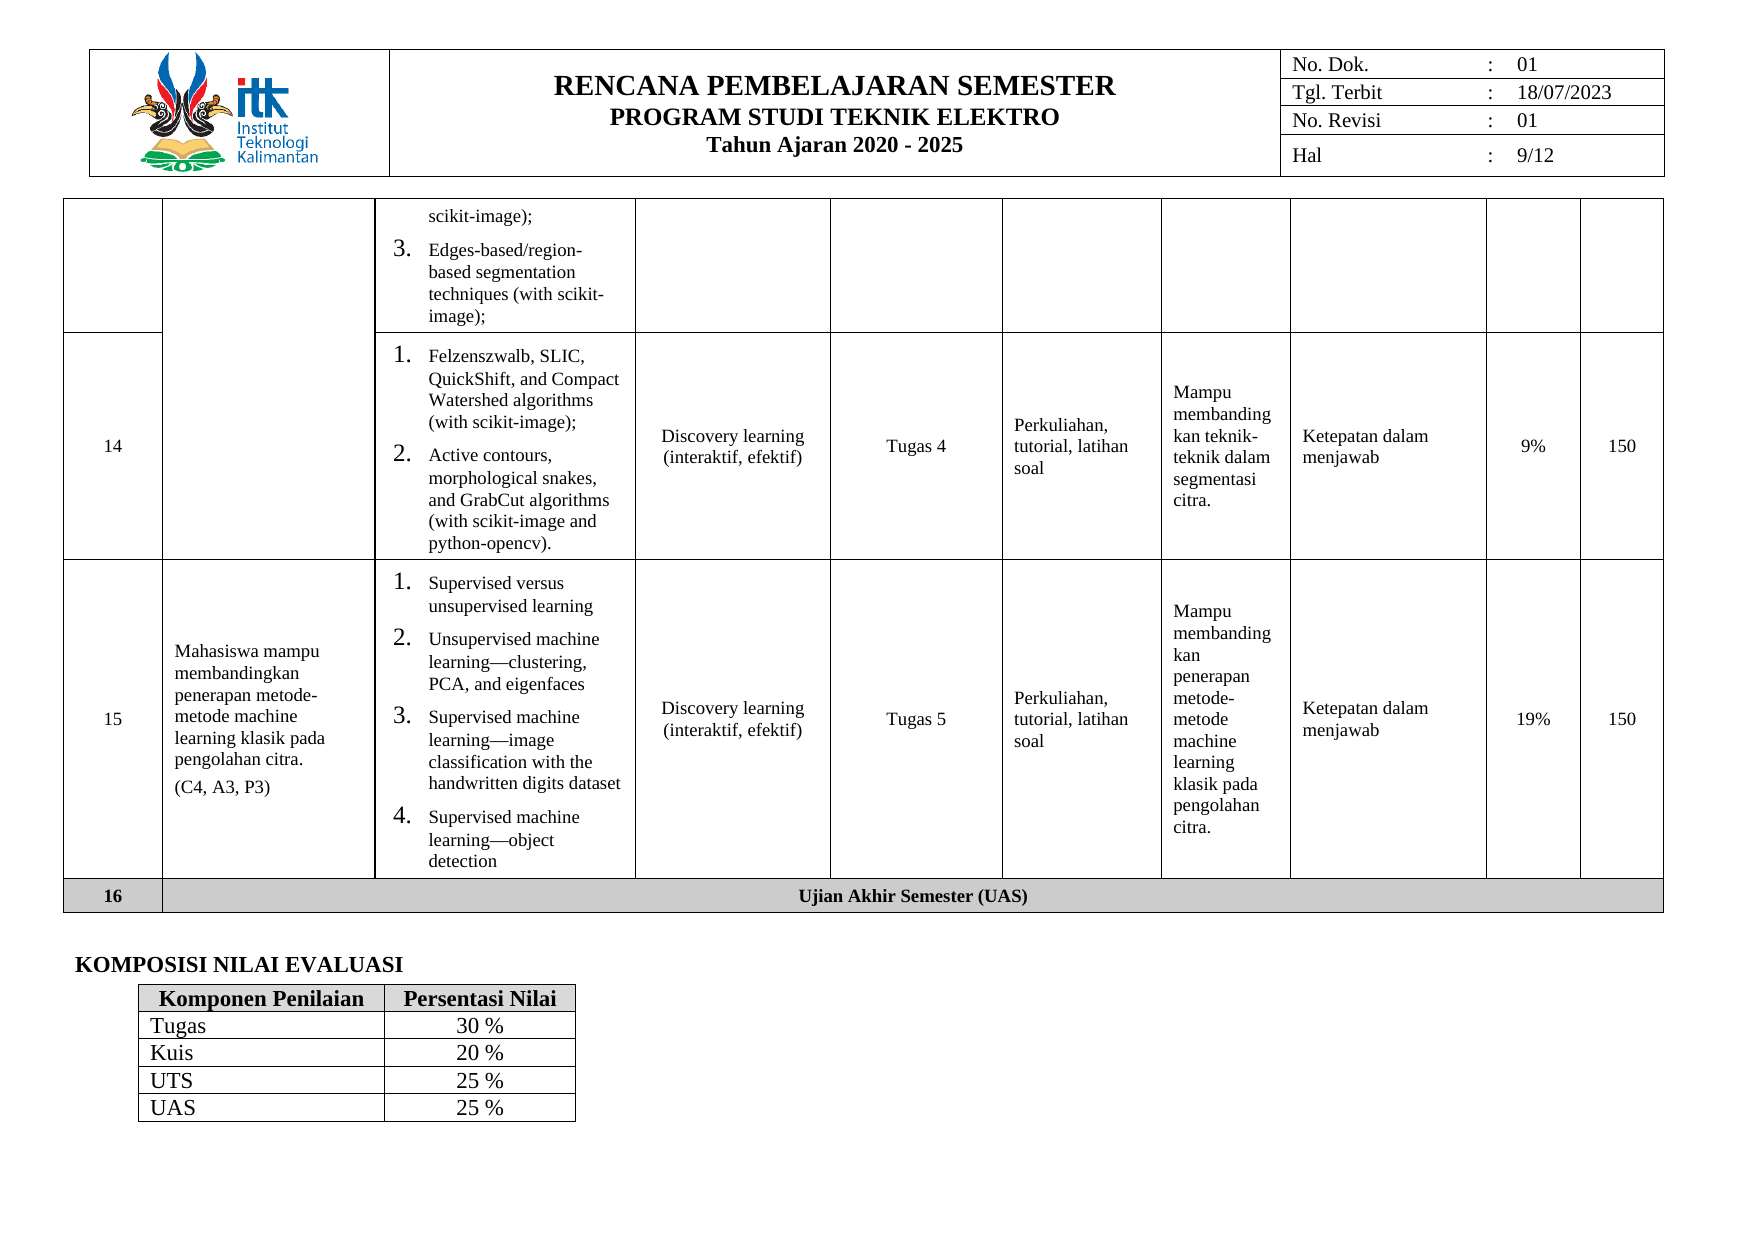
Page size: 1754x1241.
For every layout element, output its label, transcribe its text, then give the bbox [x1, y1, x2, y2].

table_cell Felzenszwalb, SLIC, QuickShift, and Compact Watershed algorithms (with scikit-image); Active contours, morphological snakes, and GrabCut algorithms (with scikit-image and python-opencv). [376, 333, 635, 559]
subtitle KOMPOSISI NILAI EVALUASI [75, 951, 1679, 978]
table_cell [163, 199, 374, 559]
table_cell [1291, 199, 1486, 332]
table_cell scikit-image); Edges-based/region-based segmentation techniques (with scikit-image); [376, 199, 635, 332]
table_cell Kuis [139, 1039, 384, 1066]
table_header Persentasi Nilai [385, 985, 575, 1011]
table_cell 25 % [385, 1094, 575, 1121]
table_cell UTS [139, 1067, 384, 1093]
table_cell 19% [1487, 560, 1580, 877]
table_cell [1003, 199, 1161, 332]
table_header Komponen Penilaian [139, 985, 384, 1011]
picture [127, 50, 322, 176]
table_cell 9% [1487, 333, 1580, 559]
table_cell 20 % [385, 1039, 575, 1066]
table_cell 15 [64, 560, 162, 877]
table_cell 25 % [385, 1067, 575, 1093]
table_cell UAS [139, 1094, 384, 1121]
table_cell Mahasiswa mampu membandingkan penerapan metode-metode machine learning klasik pada pengolahan citra. (C4, A3, P3) [163, 560, 374, 877]
table_cell Ketepatan dalam menjawab [1291, 560, 1486, 877]
table_cell Perkuliahan, tutorial, latihan soal [1003, 560, 1161, 877]
table_cell Ketepatan dalam menjawab [1291, 333, 1486, 559]
table_cell 14 [64, 333, 162, 559]
table_cell 30 % [385, 1012, 575, 1038]
table_cell [1162, 199, 1290, 332]
table_cell Supervised versus unsupervised learning Unsupervised machine learning—clustering, PCA, and eigenfaces Supervised machine learning—image classification with the handwritten digits dataset Supervised machine learning—object detection [376, 560, 635, 877]
table_cell [1487, 199, 1580, 332]
table_cell Mampu membandingkan teknik-teknik dalam segmentasi citra. [1162, 333, 1290, 559]
table_cell Perkuliahan, tutorial, latihan soal [1003, 333, 1161, 559]
table_cell 150 [1581, 333, 1663, 559]
table_cell Mampu membandingkan penerapan metode-metode machine learning klasik pada pengolahan citra. [1162, 560, 1290, 877]
table_cell Discovery learning (interaktif, efektif) [636, 560, 830, 877]
table_cell 150 [1581, 560, 1663, 877]
table_cell Tugas 4 [831, 333, 1002, 559]
table_cell [64, 199, 162, 332]
table_cell Tugas [139, 1012, 384, 1038]
table_cell [1581, 199, 1663, 332]
table_cell [831, 199, 1002, 332]
table_cell Ujian Akhir Semester (UAS) [163, 879, 1663, 912]
table_cell Tugas 5 [831, 560, 1002, 877]
table_cell [636, 199, 830, 332]
table_cell 16 [64, 879, 162, 912]
table_cell Discovery learning (interaktif, efektif) [636, 333, 830, 559]
